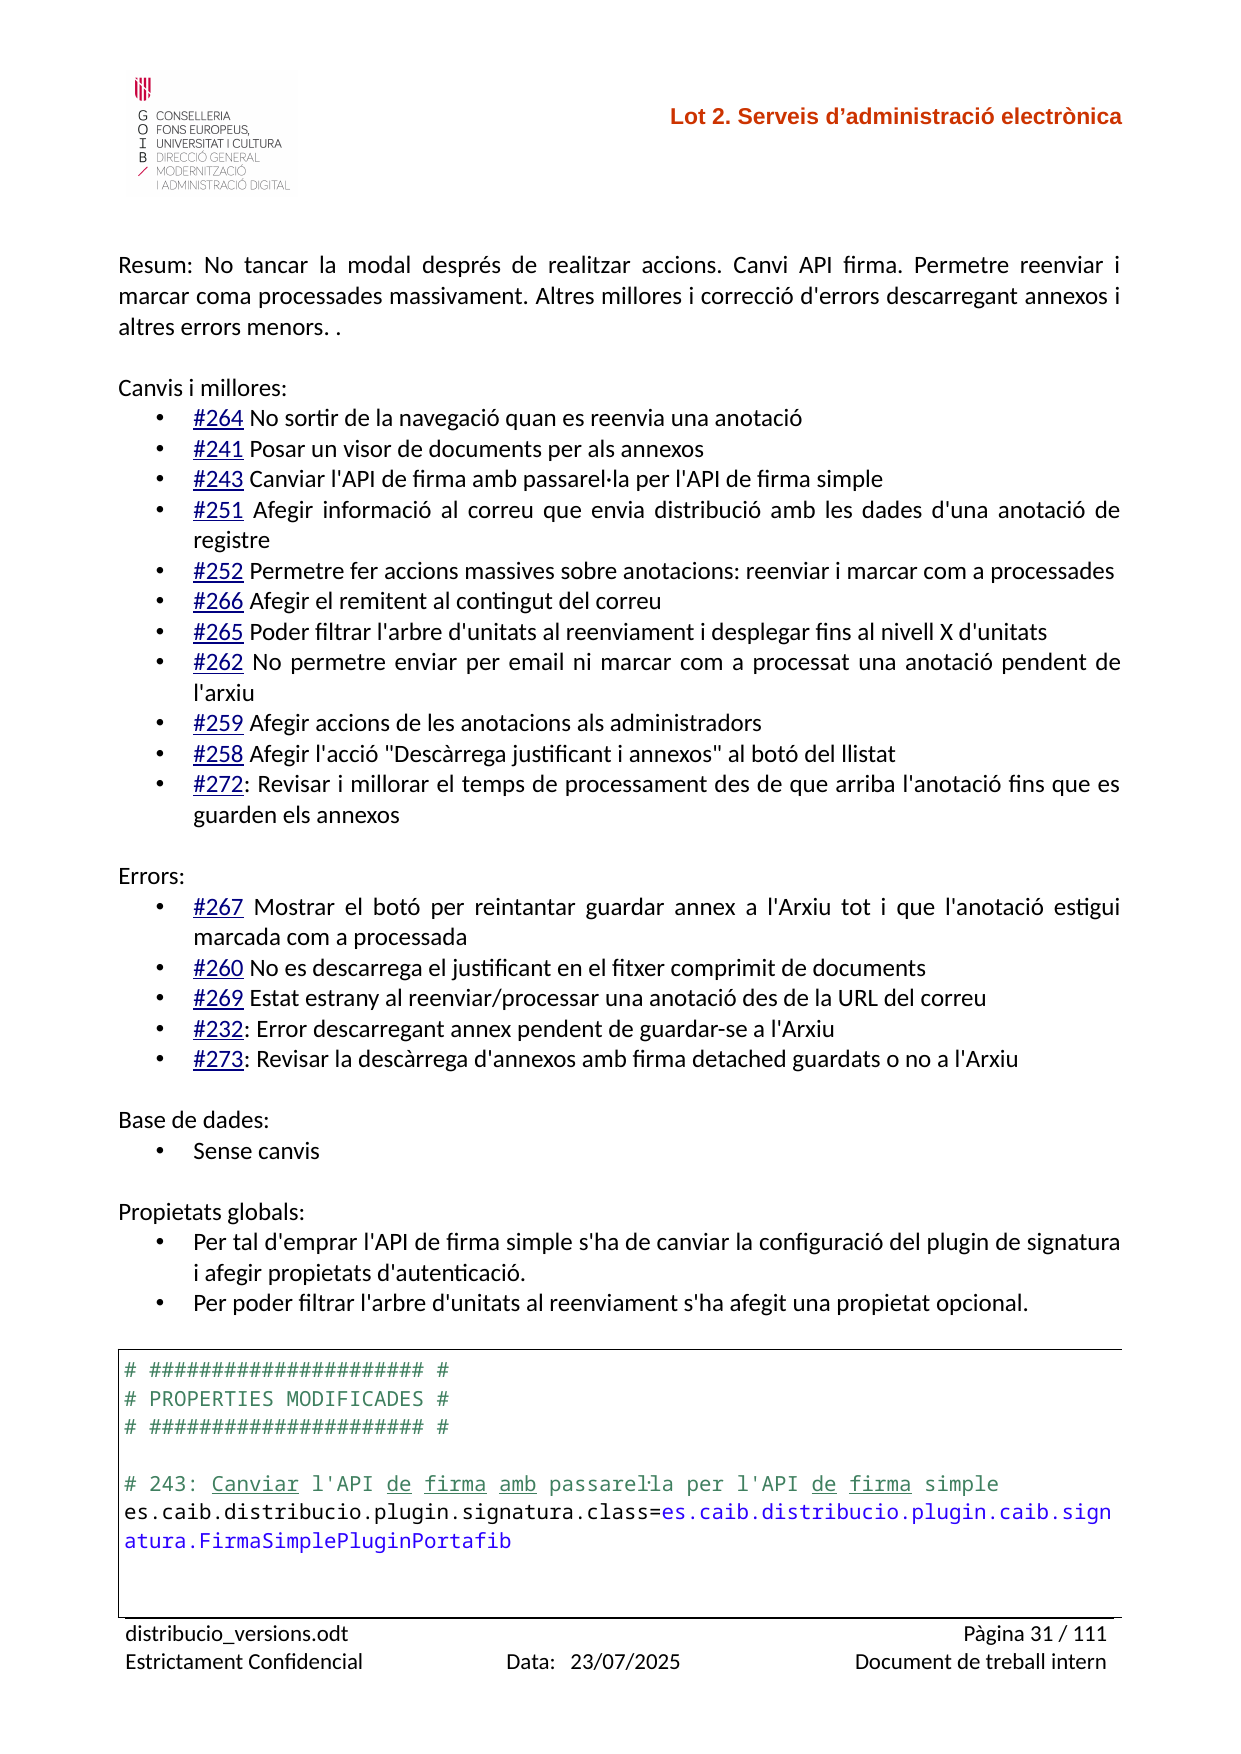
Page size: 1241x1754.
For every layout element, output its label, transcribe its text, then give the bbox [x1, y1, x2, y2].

list #265 Poder filtrar l'arbre d'unitats al reenviament i desplegar fins al nivell X d'unitats [156, 616, 1122, 646]
list #262 No permetre enviar per email ni marcar com a processat una anotació pendent de l'arxiu [156, 646, 1122, 707]
text Errors: [118, 860, 1122, 891]
picture [126, 70, 299, 197]
list #243 Canviar l'API de firma amb passarel·la per l'API de firma simple [156, 463, 1122, 494]
list #267 Mostrar el botó per reintantar guardar annex a l'Arxiu tot i que l'anotació estigui marcada com a processada [156, 891, 1122, 952]
list #260 No es descarrega el justificant en el fitxer comprimit de documents [156, 952, 1122, 982]
text Canvis i millores: [118, 372, 1122, 402]
list #232: Error descarregant annex pendent de guardar-se a l'Arxiu [156, 1013, 1122, 1043]
text Propietats globals: [118, 1196, 1122, 1226]
text Base de dades: [118, 1104, 1122, 1135]
list #266 Afegir el remitent al contingut del correu [156, 585, 1122, 616]
list #272: Revisar i millorar el temps de processament des de que arriba l'anotació fins que es guarden els annexos [156, 768, 1122, 829]
list Per poder filtrar l'arbre d'unitats al reenviament s'ha afegit una propietat opcional. [156, 1287, 1122, 1318]
table_header # ###################### # # PROPERTIES MODIFICADES # # ###################### # # 243: Canviar l'API de firma amb passarel·la per l'API de firma simple es.caib.distribucio.plugin.signatura.class=es.caib.distribucio.plugin.caib.signatura.FirmaSimplePluginPortafib [119, 1350, 1122, 1617]
list #258 Afegir l'acció "Descàrrega justificant i annexos" al botó del llistat [156, 738, 1122, 768]
list #241 Posar un visor de documents per als annexos [156, 433, 1122, 463]
list #269 Estat estrany al reenviar/processar una anotació des de la URL del correu [156, 982, 1122, 1013]
list Per tal d'emprar l'API de firma simple s'ha de canviar la configuració del plugin de signatura i afegir propietats d'autenticació. [156, 1226, 1122, 1287]
list #251 Afegir informació al correu que envia distribució amb les dades d'una anotació de registre [156, 494, 1122, 555]
list #264 No sortir de la navegació quan es reenvia una anotació [156, 402, 1122, 433]
list #273: Revisar la descàrrega d'annexos amb firma detached guardats o no a l'Arxiu [156, 1043, 1122, 1074]
list #259 Afegir accions de les anotacions als administradors [156, 707, 1122, 738]
list #252 Permetre fer accions massives sobre anotacions: reenviar i marcar com a processades [156, 555, 1122, 585]
list Sense canvis [156, 1135, 1122, 1165]
text Resum: No tancar la modal després de realitzar accions. Canvi API firma. Permetre reenviar i marcar coma processades massivament. Altres millores i correcció d'errors descarregant annexos i altres errors menors. . [118, 250, 1122, 341]
